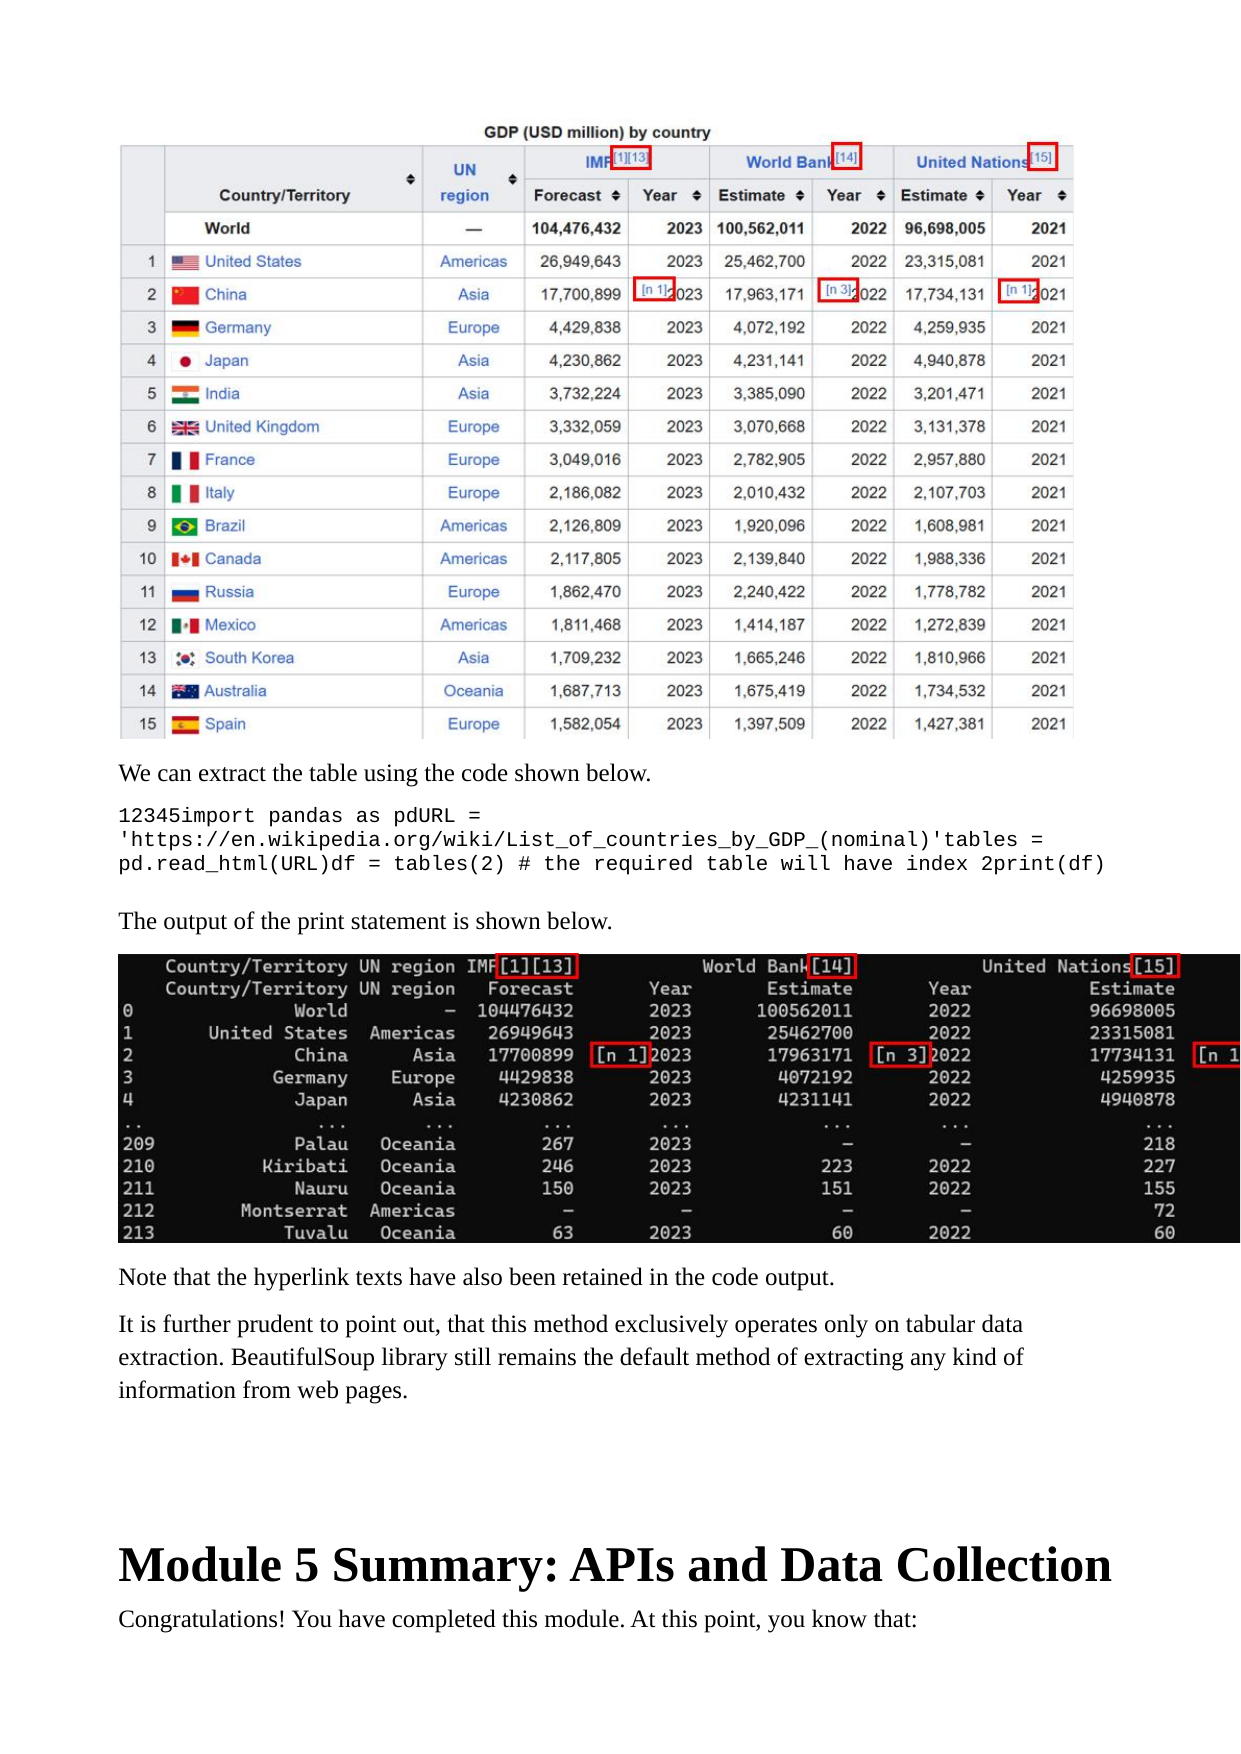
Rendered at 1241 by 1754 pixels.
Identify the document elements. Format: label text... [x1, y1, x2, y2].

text Note that the hyperlink texts have also been retained in the code output. [118, 1262, 1122, 1291]
picture [118, 118, 1074, 739]
text We can extract the table using the code shown below. [118, 758, 1122, 787]
picture [118, 953, 1241, 1243]
text It is further prudent to point out, that this method exclusively operates only on tabular data extraction. BeautifulSoup library still remains the default method of extracting any kind of information from web pages. [118, 1309, 1122, 1404]
text Congratulations! You have completed this module. At this point, you know that: [118, 1604, 1122, 1633]
text The output of the print statement is shown below. [118, 906, 1122, 934]
subtitle Module 5 Summary: APIs and Data Collection [118, 1534, 1122, 1592]
text 12345import pandas as pdURL = 'https://en.wikipedia.org/wiki/List_of_countries_by_GDP_(nominal)'tables = pd.read_html(URL)df = tables(2) # the required table will have index 2print(df) [118, 805, 1122, 876]
